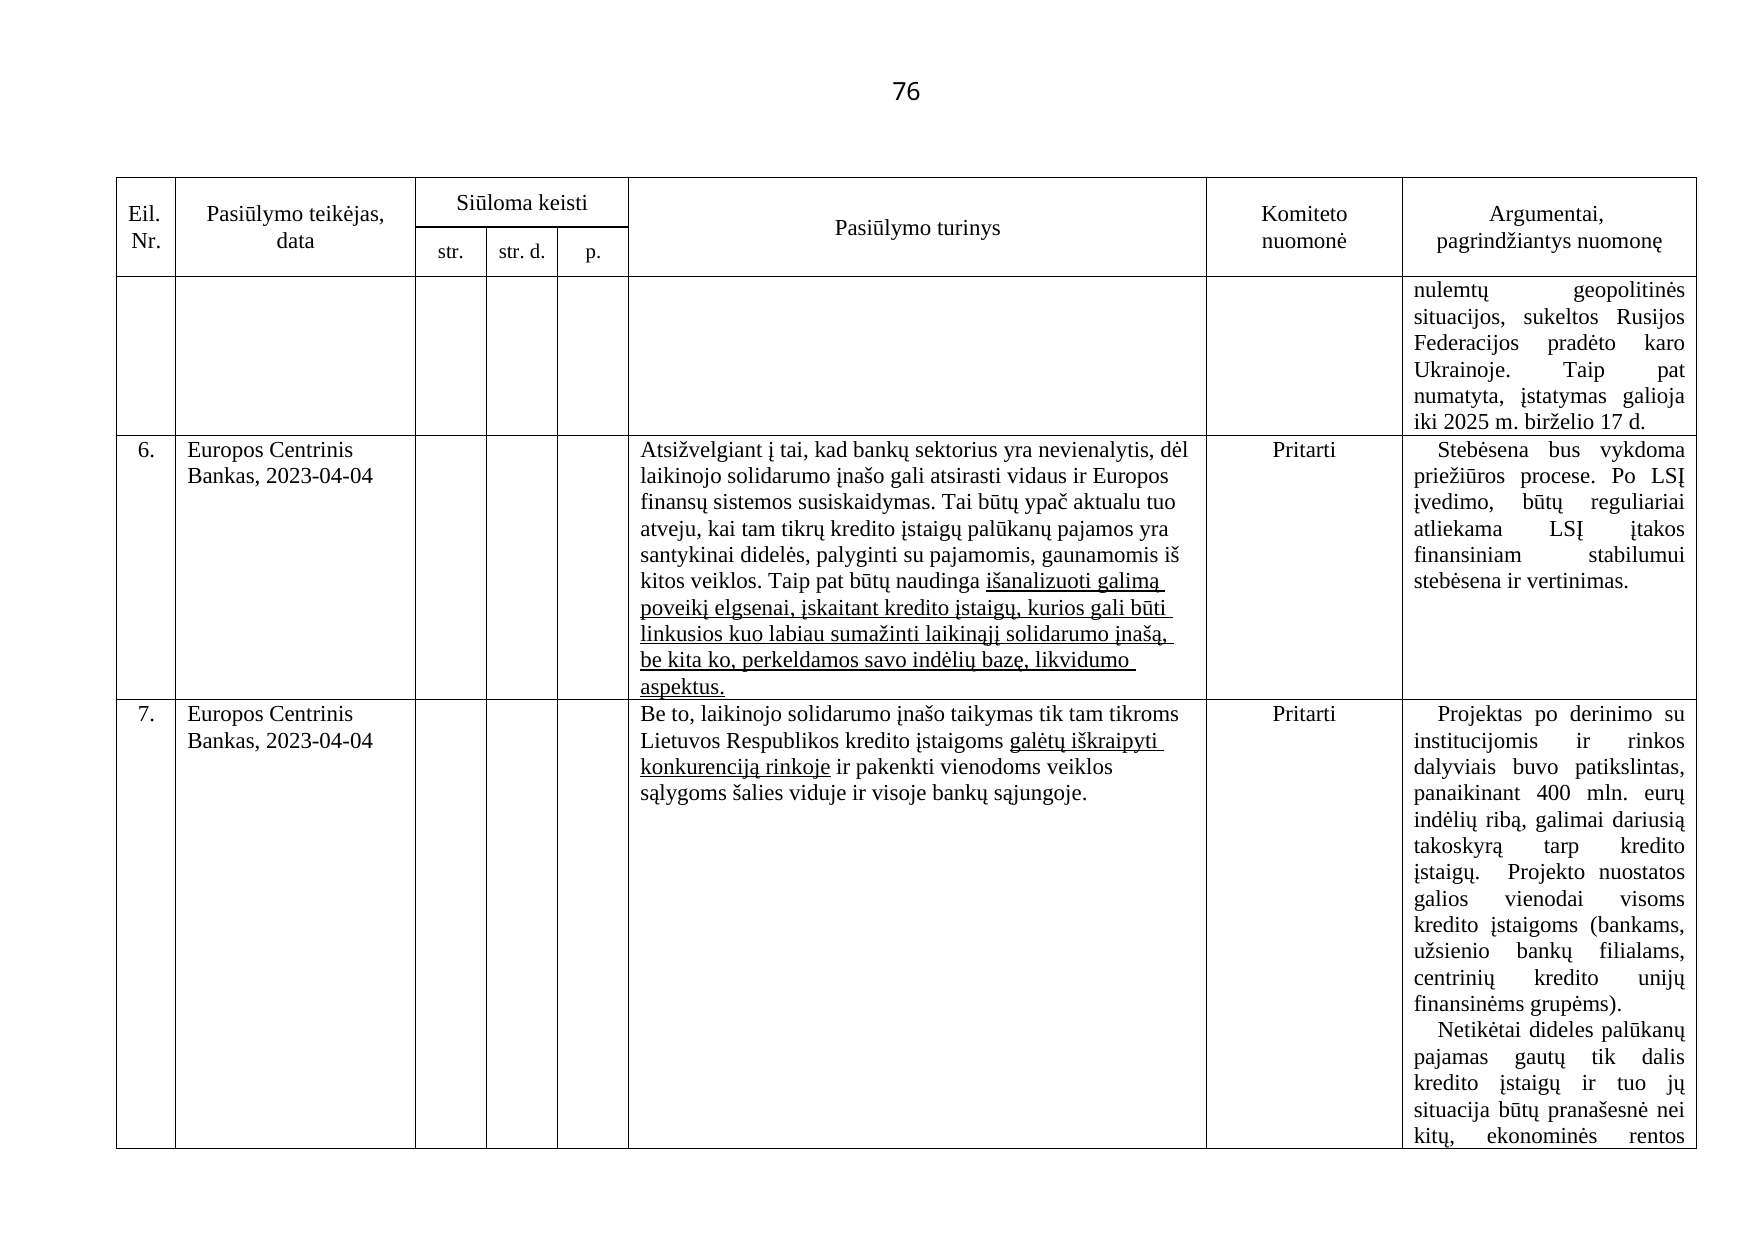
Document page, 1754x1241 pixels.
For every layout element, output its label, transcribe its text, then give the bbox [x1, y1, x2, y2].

table_cell [176, 277, 415, 435]
table_cell [558, 436, 628, 699]
table_cell Atsižvelgiant į tai, kad bankų sektorius yra nevienalytis, dėl laikinojo solidarumo įnašo gali atsirasti vidaus ir Europos finansų sistemos susiskaidymas. Tai būtų ypač aktualu tuo atveju, kai tam tikrų kredito įstaigų palūkanų pajamos yra santykinai didelės, palyginti su pajamomis, gaunamomis iš kitos veiklos. Taip pat būtų naudinga išanalizuoti galimą poveikį elgsenai, įskaitant kredito įstaigų, kurios gali būti linkusios kuo labiau sumažinti laikinąjį solidarumo įnašą, be kita ko, perkeldamos savo indėlių bazę, likvidumo aspektus. [629, 436, 1206, 699]
table_header Pasiūlymo teikėjas, data [176, 178, 415, 276]
table_cell [416, 277, 486, 435]
table_cell [416, 700, 486, 1148]
table_cell Pritarti [1207, 700, 1402, 1148]
table_cell [487, 700, 557, 1148]
table_header Eil. Nr. [117, 178, 175, 276]
table_cell [1207, 277, 1402, 435]
table_cell Pritarti [1207, 436, 1402, 699]
table_cell Europos Centrinis Bankas, 2023-04-04 [176, 700, 415, 1148]
table_cell Be to, laikinojo solidarumo įnašo taikymas tik tam tikroms Lietuvos Respublikos kredito įstaigoms galėtų iškraipyti konkurenciją rinkoje ir pakenkti vienodoms veiklos sąlygoms šalies viduje ir visoje bankų sąjungoje. [629, 700, 1206, 1148]
table_header Komiteto nuomonė [1207, 178, 1402, 276]
table_header Argumentai, pagrindžiantys nuomonę [1403, 178, 1696, 276]
table_header Pasiūlymo turinys [629, 178, 1206, 276]
table_cell Stebėsena bus vykdoma priežiūros procese. Po LSĮ įvedimo, būtų reguliariai atliekama LSĮ įtakos finansiniam stabilumui stebėsena ir vertinimas. [1403, 436, 1696, 699]
table_cell p. [558, 228, 628, 276]
table_cell [487, 436, 557, 699]
table_cell [416, 436, 486, 699]
table_header Siūloma keisti [416, 178, 628, 226]
table_cell str. [416, 228, 486, 276]
table_cell 6. [117, 436, 175, 699]
table_cell str. d. [487, 228, 557, 276]
table_cell 7. [117, 700, 175, 1148]
table_cell [558, 700, 628, 1148]
table_cell nulemtų geopolitinės situacijos, sukeltos Rusijos Federacijos pradėto karo Ukrainoje. Taip pat numatyta, įstatymas galioja iki 2025 m. birželio 17 d. [1403, 277, 1696, 435]
table_cell [558, 277, 628, 435]
table_cell [487, 277, 557, 435]
table_cell [629, 277, 1206, 435]
table_cell [117, 277, 175, 435]
table_cell Projektas po derinimo su institucijomis ir rinkos dalyviais buvo patikslintas, panaikinant 400 mln. eurų indėlių ribą, galimai dariusią takoskyrą tarp kredito įstaigų. Projekto nuostatos galios vienodai visoms kredito įstaigoms (bankams, užsienio bankų filialams, centrinių kredito unijų finansinėms grupėms). Netikėtai dideles palūkanų pajamas gautų tik dalis kredito įstaigų ir tuo jų situacija būtų pranašesnė nei kitų, ekonominės rentos [1403, 700, 1696, 1148]
table_cell Europos Centrinis Bankas, 2023-04-04 [176, 436, 415, 699]
